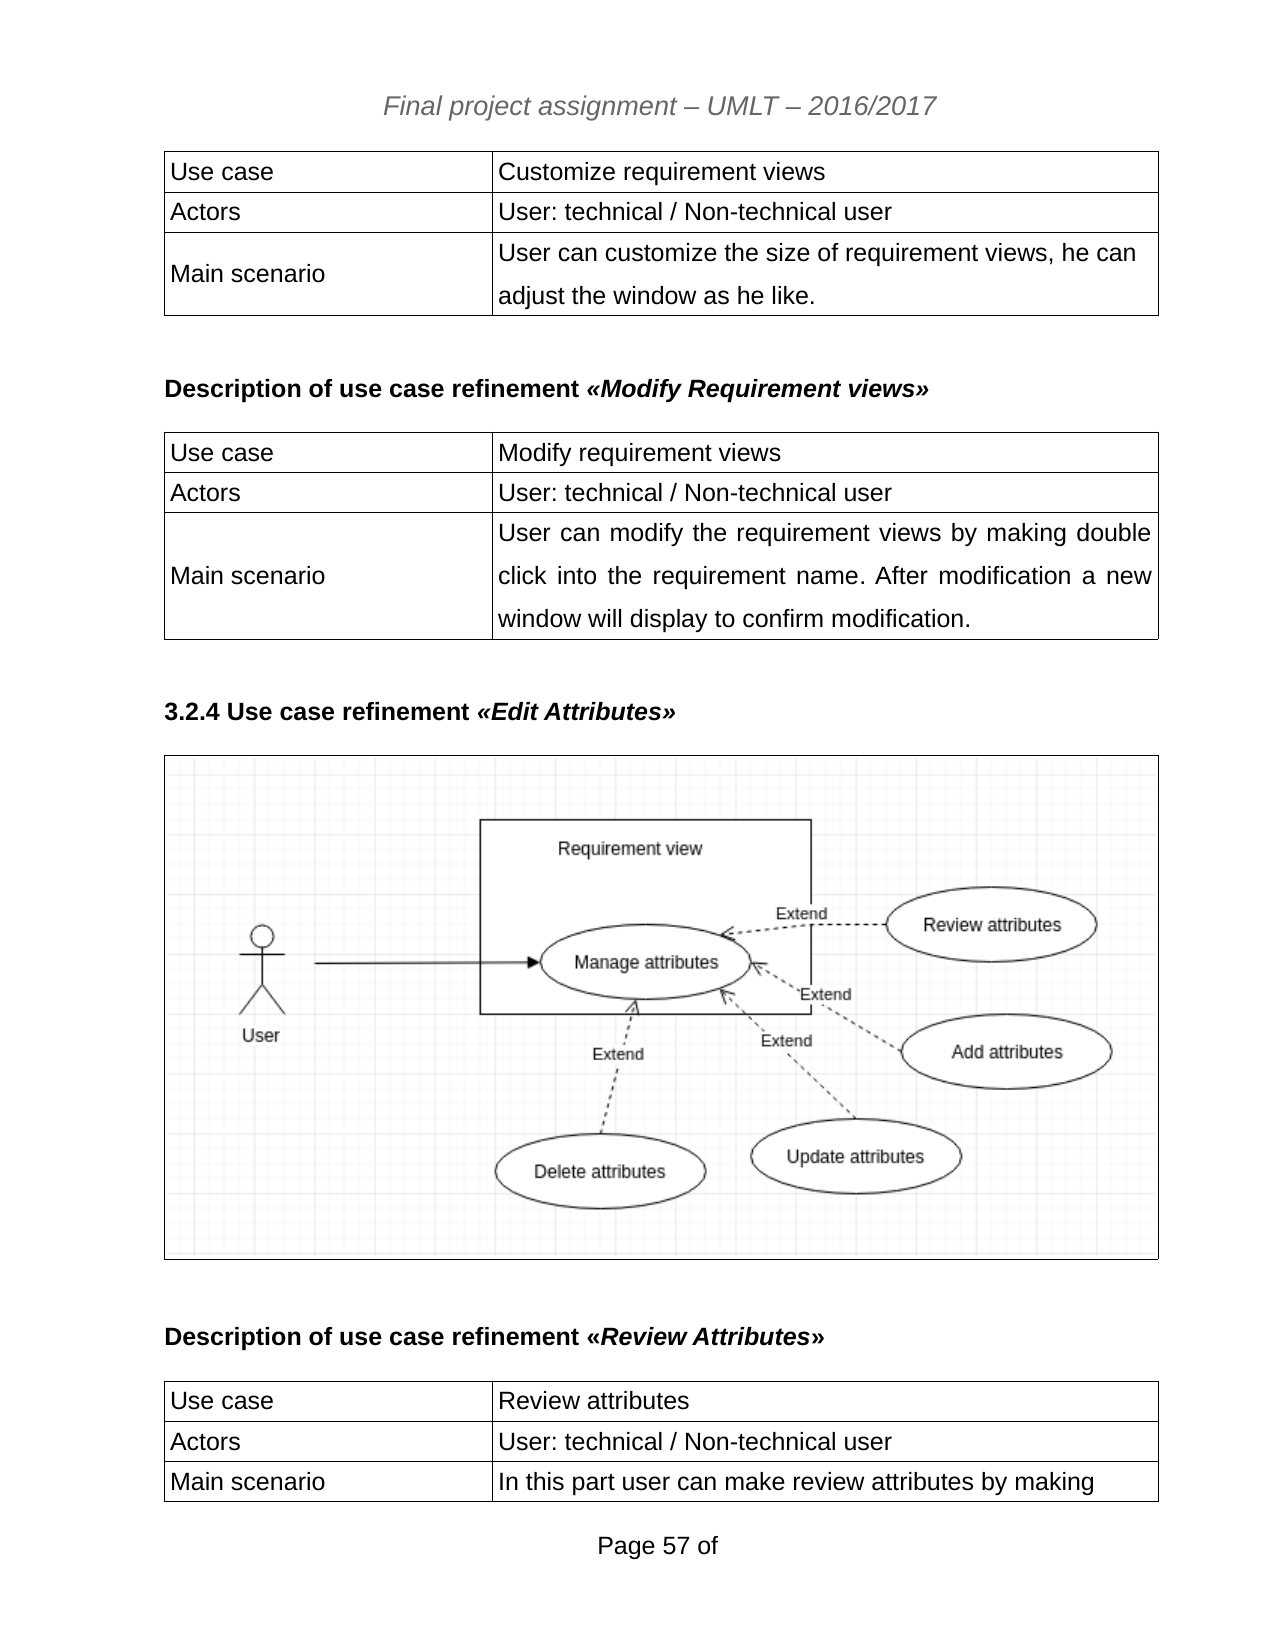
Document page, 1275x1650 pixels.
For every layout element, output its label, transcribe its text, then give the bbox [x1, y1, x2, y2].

table_cell In this part user can make review attributes by making [493, 1462, 1158, 1501]
text Description of use case refinement «Review Attributes» [164, 1322, 1158, 1351]
table_cell User: technical / Non-technical user [493, 1422, 1158, 1461]
picture [167, 758, 1155, 1256]
table_cell User can modify the requirement views by making double click into the requirement name. After modification a new window will display to confirm modification. [493, 513, 1158, 639]
table_header Customize requirement views [493, 152, 1158, 192]
table_header Modify requirement views [493, 433, 1158, 472]
table_cell Main scenario [165, 233, 492, 315]
table_header Use case [165, 1382, 492, 1421]
table_cell Actors [165, 473, 492, 512]
table_cell Main scenario [165, 1462, 492, 1501]
table_header Use case [165, 433, 492, 472]
table_cell User: technical / Non-technical user [493, 473, 1158, 512]
table_cell User: technical / Non-technical user [493, 193, 1158, 232]
table_cell User can customize the size of requirement views, he can adjust the window as he like. [493, 233, 1158, 315]
table_header Use case [165, 152, 492, 192]
table_cell Actors [165, 1422, 492, 1461]
table_header Review attributes [493, 1382, 1158, 1421]
subtitle 3.2.4 Use case refinement «Edit Attributes» [164, 697, 1158, 726]
table_cell Main scenario [165, 513, 492, 639]
table_cell Actors [165, 193, 492, 232]
text Description of use case refinement «Modify Requirement views» [164, 373, 1158, 402]
